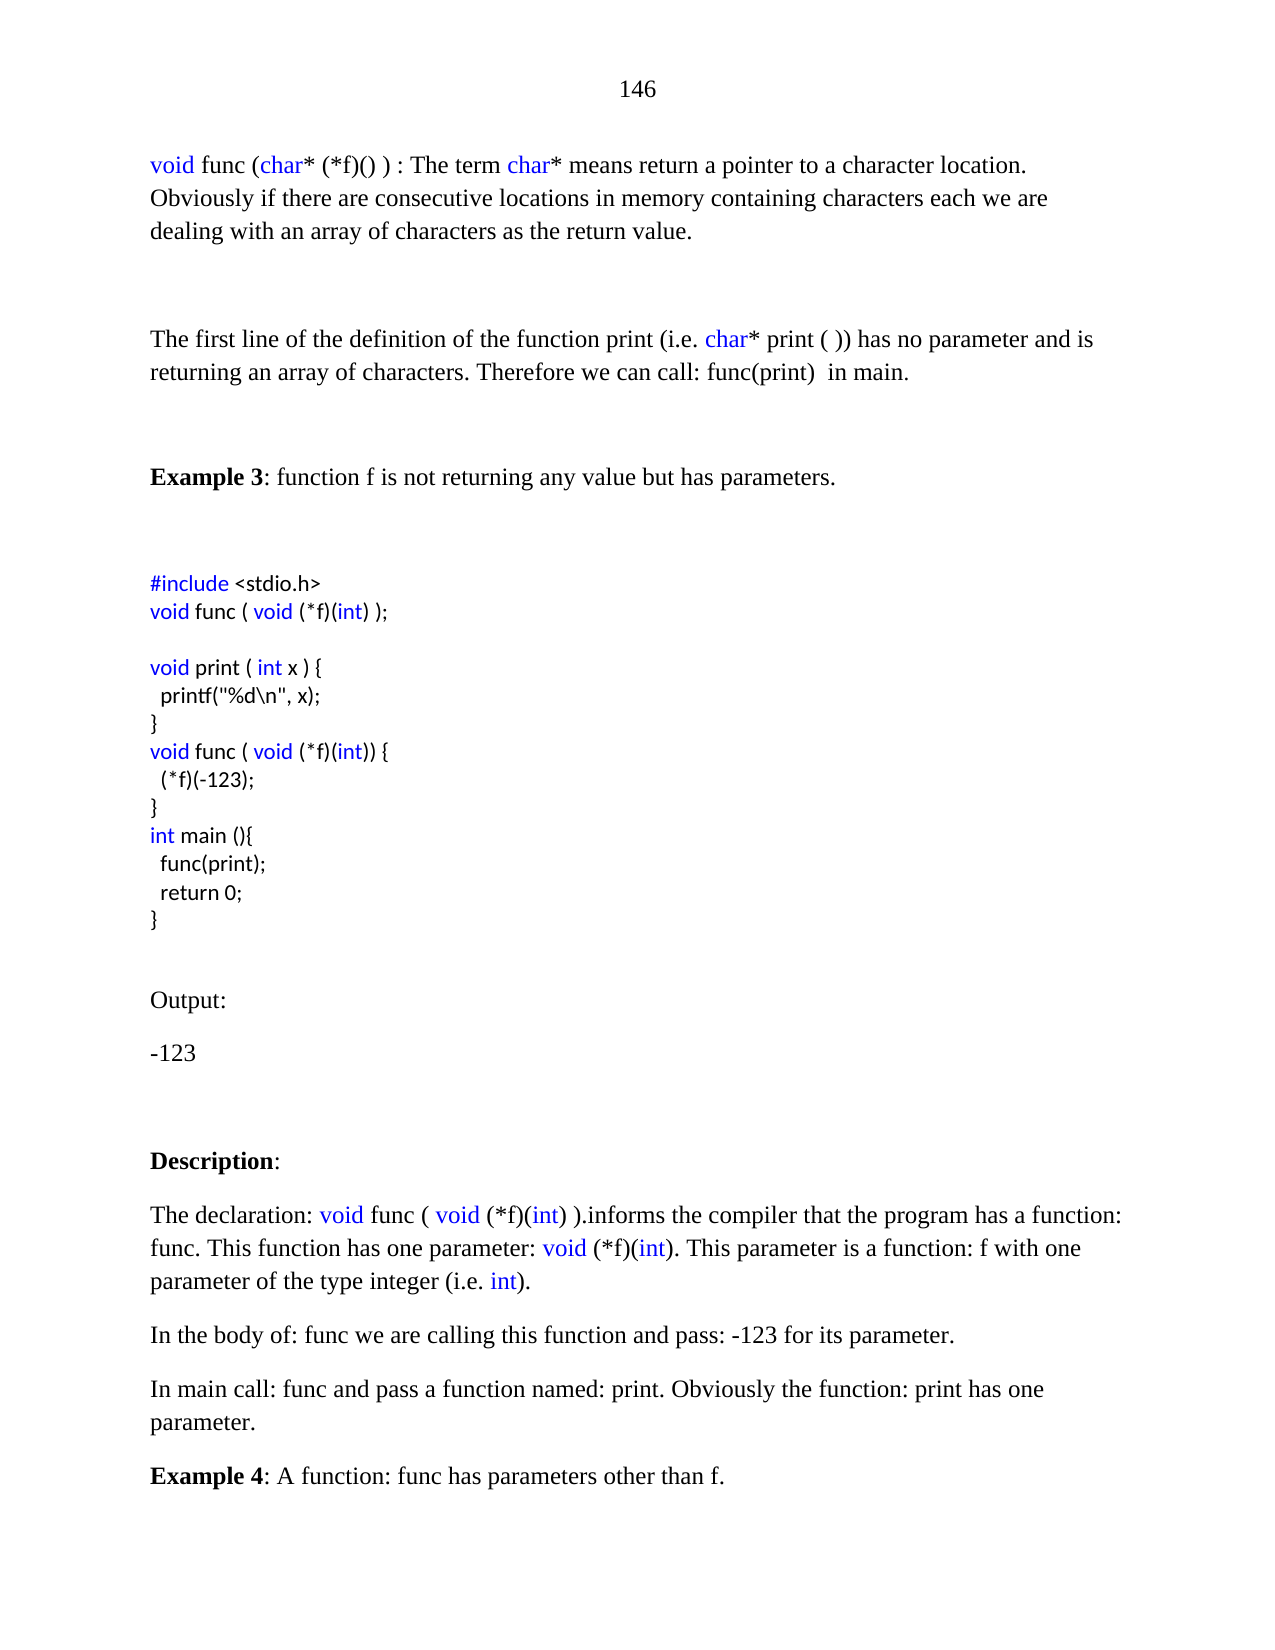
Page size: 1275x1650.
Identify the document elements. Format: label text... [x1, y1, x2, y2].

text } [150, 906, 1125, 934]
text In main call: func and pass a function named: print. Obviously the function: print has one parameter. [150, 1374, 1125, 1436]
text printf("%d\n", x); [150, 681, 1125, 709]
text } [150, 709, 1125, 737]
text Description: [150, 1146, 1125, 1175]
text void func ( void (*f)(int)) { [150, 737, 1125, 766]
text int main (){ [150, 822, 1125, 849]
text func(print); [150, 849, 1125, 878]
text -123 [150, 1038, 1125, 1067]
text The declaration: void func ( void (*f)(int) ).informs the compiler that the program has a function: func. This function has one parameter: void (*f)(int). This parameter is a function: f with one parameter of the type integer (i.e. int). [150, 1200, 1125, 1295]
text void func (char* (*f)() ) : The term char* means return a pointer to a character location. Obviously if there are consecutive locations in memory containing characters each we are dealing with an array of characters as the return value. [150, 150, 1125, 245]
text Output: [150, 985, 1125, 1013]
text The first line of the definition of the function print (i.e. char* print ( )) has no parameter and is returning an array of characters. Therefore we can call: func(print) in main. [150, 324, 1125, 386]
text (*f)(-123); [150, 766, 1125, 793]
text return 0; [150, 878, 1125, 906]
text #include <stdio.h> [150, 569, 1125, 597]
text Example 3: function f is not returning any value but has parameters. [150, 462, 1125, 490]
text } [150, 793, 1125, 822]
text In the body of: func we are calling this function and pass: -123 for its parameter. [150, 1320, 1125, 1349]
text void func ( void (*f)(int) ); [150, 597, 1125, 625]
text Example 4: A function: func has parameters other than f. [150, 1461, 1125, 1489]
text void print ( int x ) { [150, 653, 1125, 681]
